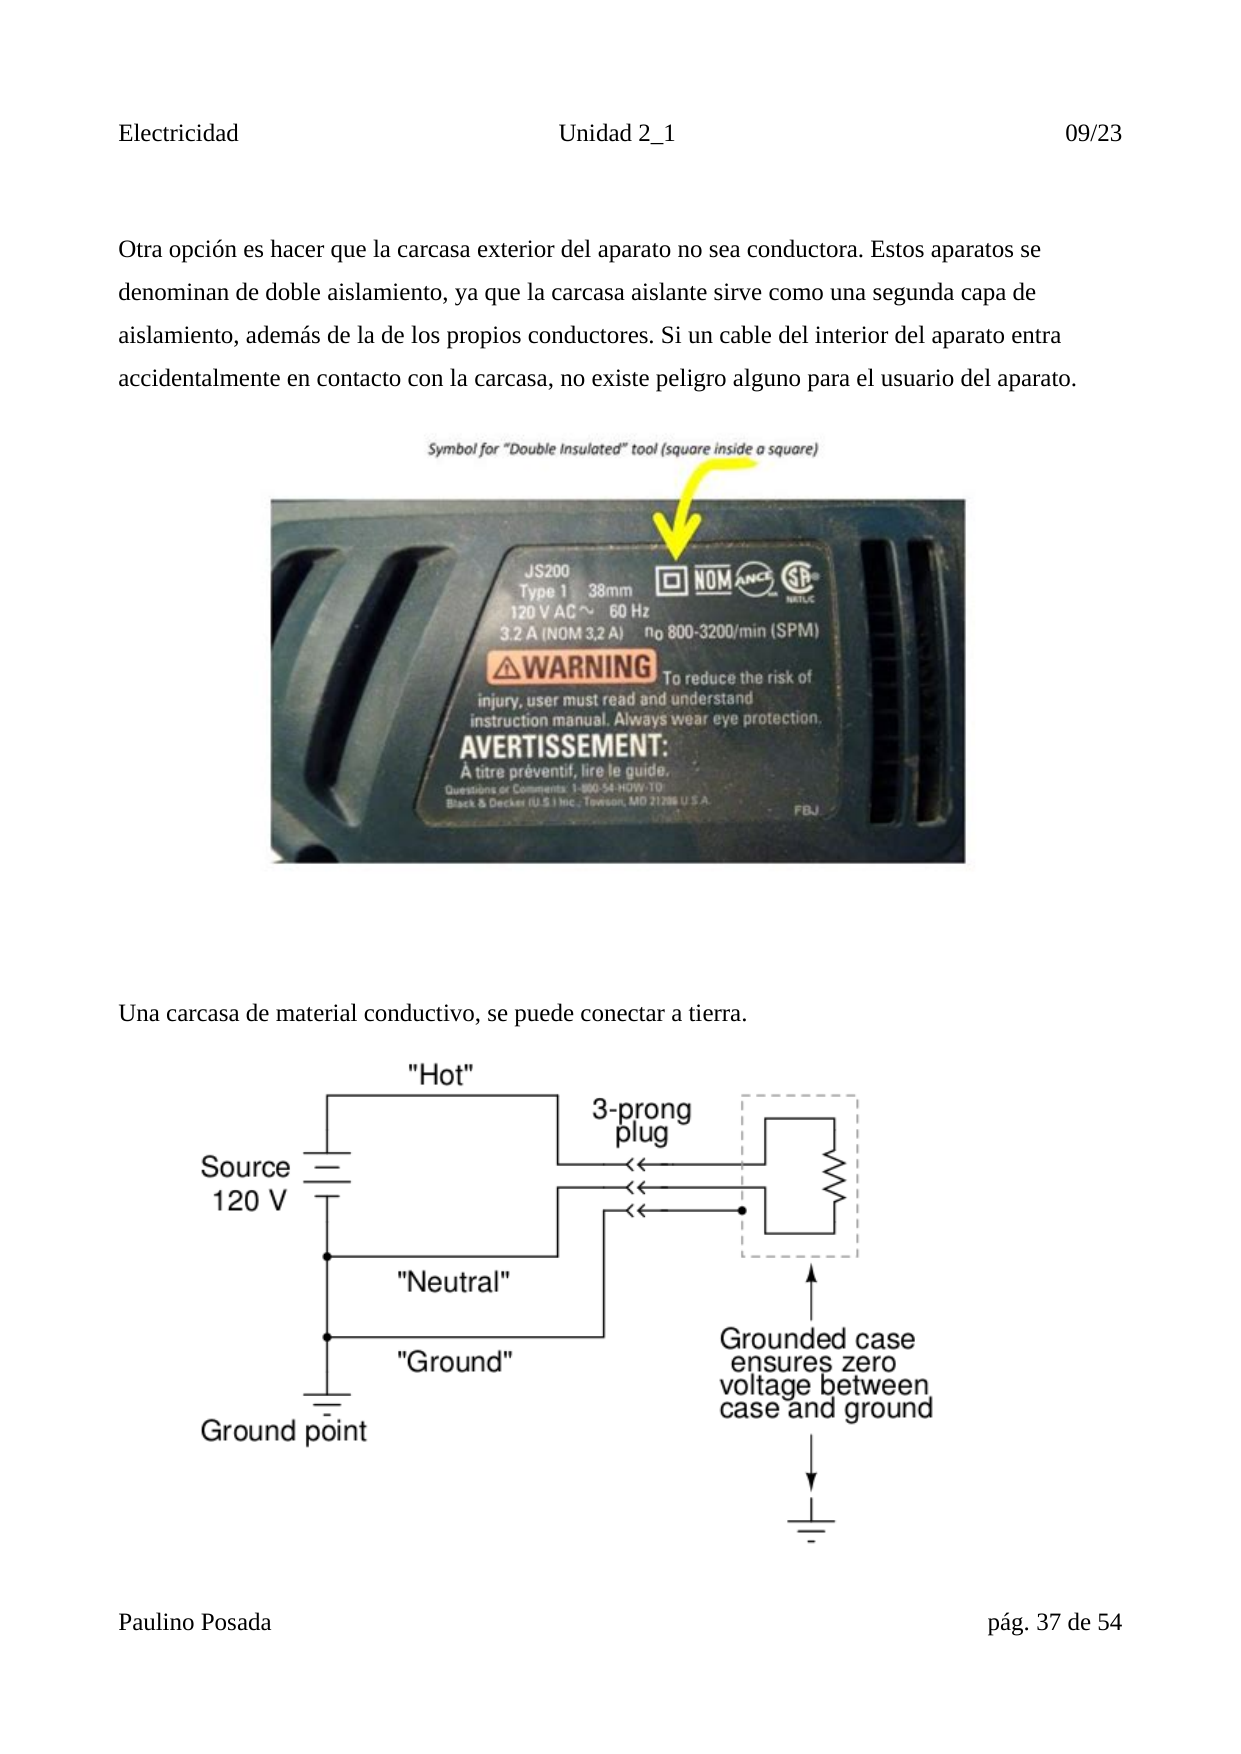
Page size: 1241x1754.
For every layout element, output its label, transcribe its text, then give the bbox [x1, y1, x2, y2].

text Otra opción es hacer que la carcasa exterior del aparato no sea conductora. Estos aparatos se denominan de doble aislamiento, ya que la carcasa aislante sirve como una segunda capa de aislamiento, además de la de los propios conductores. Si un cable del interior del aparato entra accidentalmente en contacto con la carcasa, no existe peligro alguno para el usuario del aparato. [118, 234, 1122, 392]
text Una carcasa de material conductivo, se puede conectar a tierra. [118, 998, 1122, 1027]
picture [249, 421, 991, 878]
picture [187, 1055, 938, 1557]
